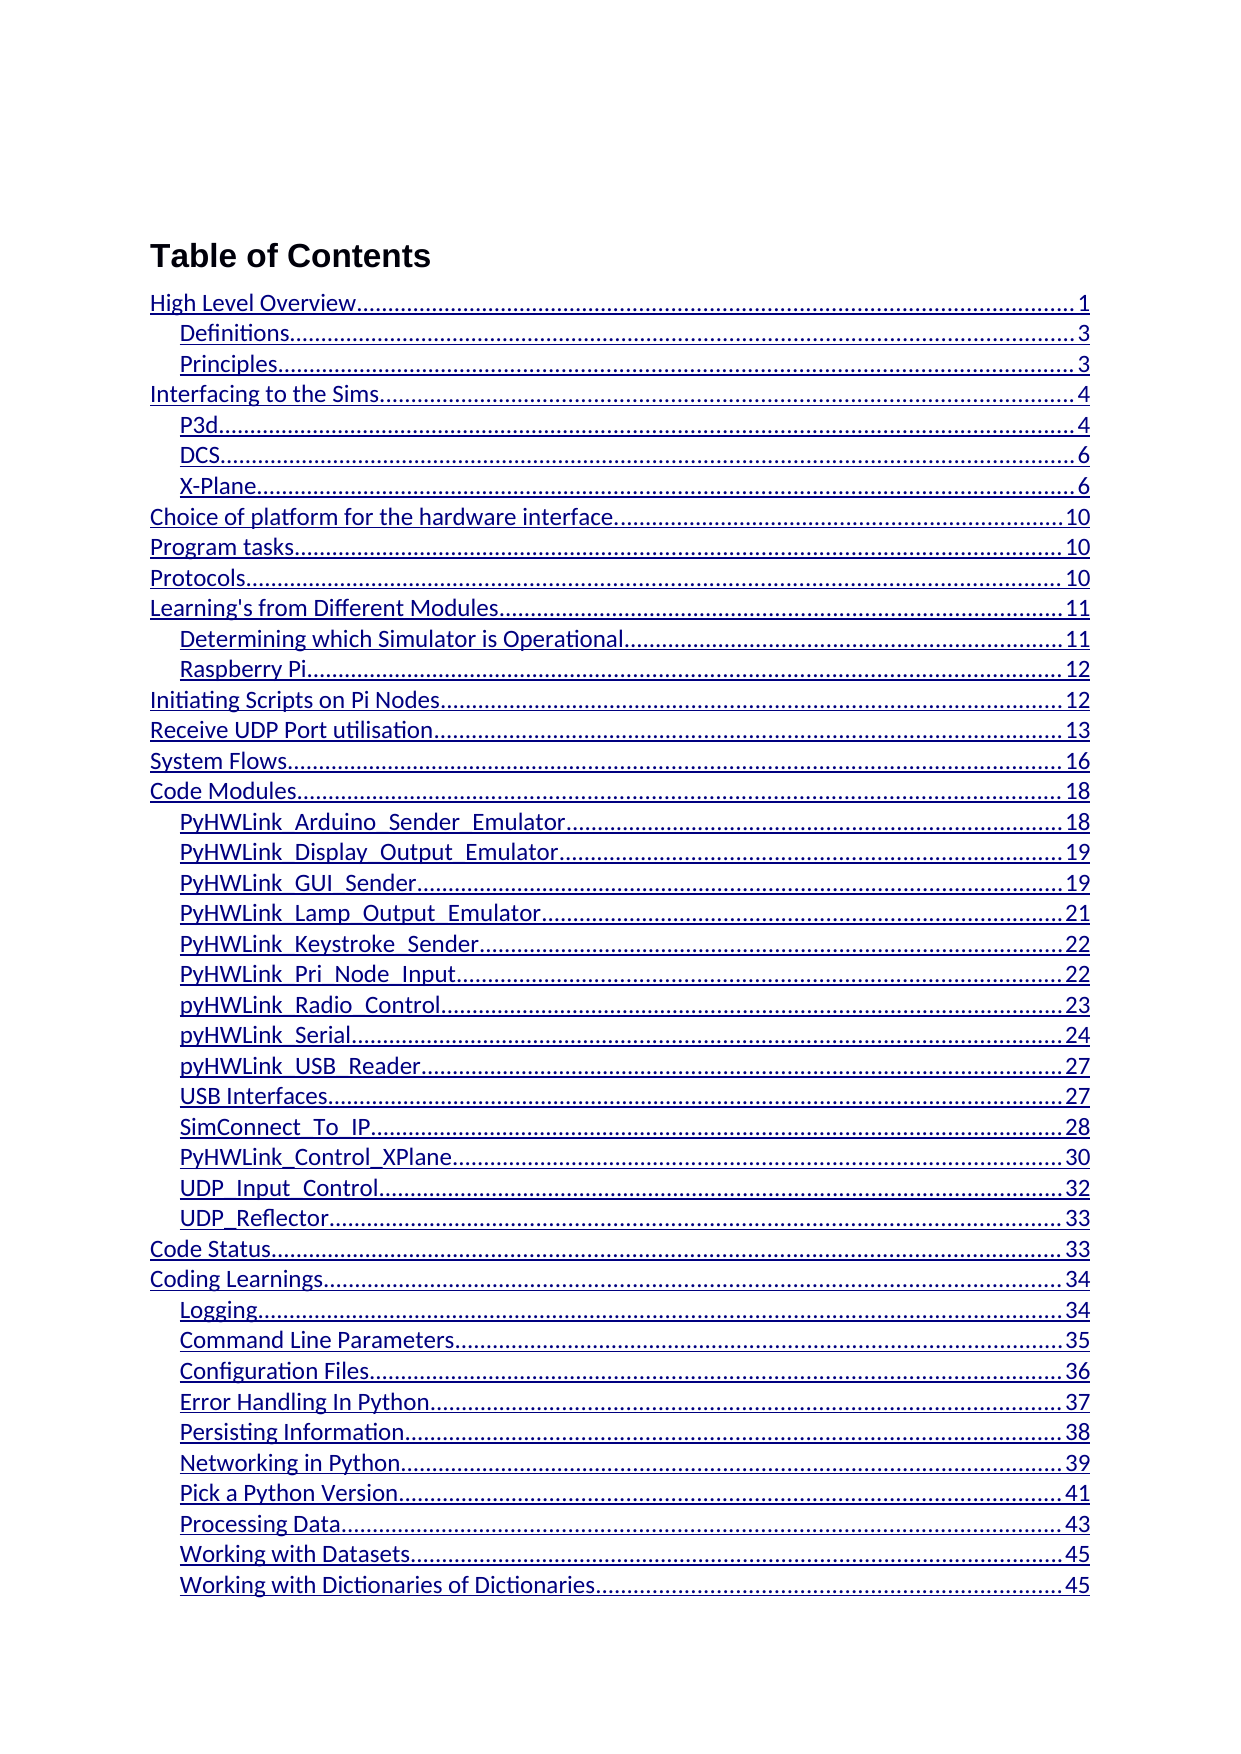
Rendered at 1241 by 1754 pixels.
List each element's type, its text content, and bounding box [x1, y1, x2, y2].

text Initiating Scripts on Pi Nodes 12 [150, 684, 1090, 710]
text [179, 1199, 1090, 1203]
text [179, 1138, 1090, 1142]
text UDP_Input_Control 32 [179, 1172, 1090, 1198]
text PyHWLink_Pri_Node_Input 22 [179, 958, 1090, 984]
text Processing Data 43 [179, 1508, 1090, 1534]
text [179, 1443, 1090, 1447]
text Coding Learnings 34 [150, 1264, 1090, 1290]
text Interfacing to the Sims. 4 [150, 378, 1090, 405]
text pyHWLink_Serial 24 [179, 1019, 1090, 1045]
text Choice of platform for the hardware interface. 10 [150, 501, 1090, 527]
text System Flows 16 [150, 745, 1090, 771]
text [179, 680, 1090, 684]
text Working with Datasets 45 [179, 1538, 1090, 1564]
text UDP_Reflector 33 [179, 1203, 1090, 1229]
text [179, 1107, 1090, 1111]
text Networking in Python 39 [179, 1447, 1090, 1473]
text Determining which Simulator is Operational 11 [179, 623, 1090, 649]
text Pick a Python Version 41 [179, 1477, 1090, 1503]
text Protocols 10 [150, 562, 1090, 588]
text PyHWLink_Control_XPlane 30 [179, 1142, 1090, 1168]
text PyHWLink_Display_Output_Emulator 19 [179, 836, 1090, 862]
text Raspberry Pi 12 [179, 653, 1090, 679]
text Receive UDP Port utilisation 13 [150, 714, 1090, 740]
text [179, 497, 1090, 501]
text pyHWLink_Radio_Control 23 [179, 989, 1090, 1015]
text USB Interfaces 27 [179, 1081, 1090, 1106]
text [179, 1565, 1090, 1569]
text [179, 924, 1090, 928]
text Definitions 3 [179, 317, 1090, 344]
text PyHWLink_Arduino_Sender_Emulator 18 [179, 806, 1090, 832]
text [179, 1321, 1090, 1325]
text [179, 863, 1090, 867]
text [179, 1046, 1090, 1050]
text SimConnect_To_IP 28 [179, 1111, 1090, 1137]
subtitle Table of Contents [150, 236, 1090, 274]
text Configuration Files 36 [179, 1355, 1090, 1381]
text [179, 1382, 1090, 1386]
text X-Plane 6 [179, 470, 1090, 496]
text PyHWLink_Lamp_Output_Emulator 21 [179, 897, 1090, 923]
text Persisting Information 38 [179, 1416, 1090, 1442]
text High Level Overview 1 [150, 287, 1090, 313]
text pyHWLink_USB_Reader 27 [179, 1050, 1090, 1076]
text DCS 6 [179, 439, 1090, 466]
text PyHWLink_GUI_Sender 19 [179, 867, 1090, 893]
text [179, 1504, 1090, 1508]
text Learning's from Different Modules 11 [150, 592, 1090, 618]
text Code Modules 18 [150, 775, 1090, 801]
text Working with Dictionaries of Dictionaries 45 [179, 1569, 1090, 1595]
text Error Handling In Python 37 [179, 1386, 1090, 1412]
text Principles 3 [179, 348, 1090, 374]
text [179, 1077, 1090, 1081]
text Program tasks 10 [150, 531, 1090, 557]
text Logging 34 [179, 1294, 1090, 1320]
text PyHWLink_Keystroke_Sender 22 [179, 928, 1090, 954]
text Command Line Parameters 35 [179, 1325, 1090, 1351]
text Code Status 33 [150, 1233, 1090, 1259]
text [179, 985, 1090, 989]
text P3d 4 [179, 409, 1090, 435]
